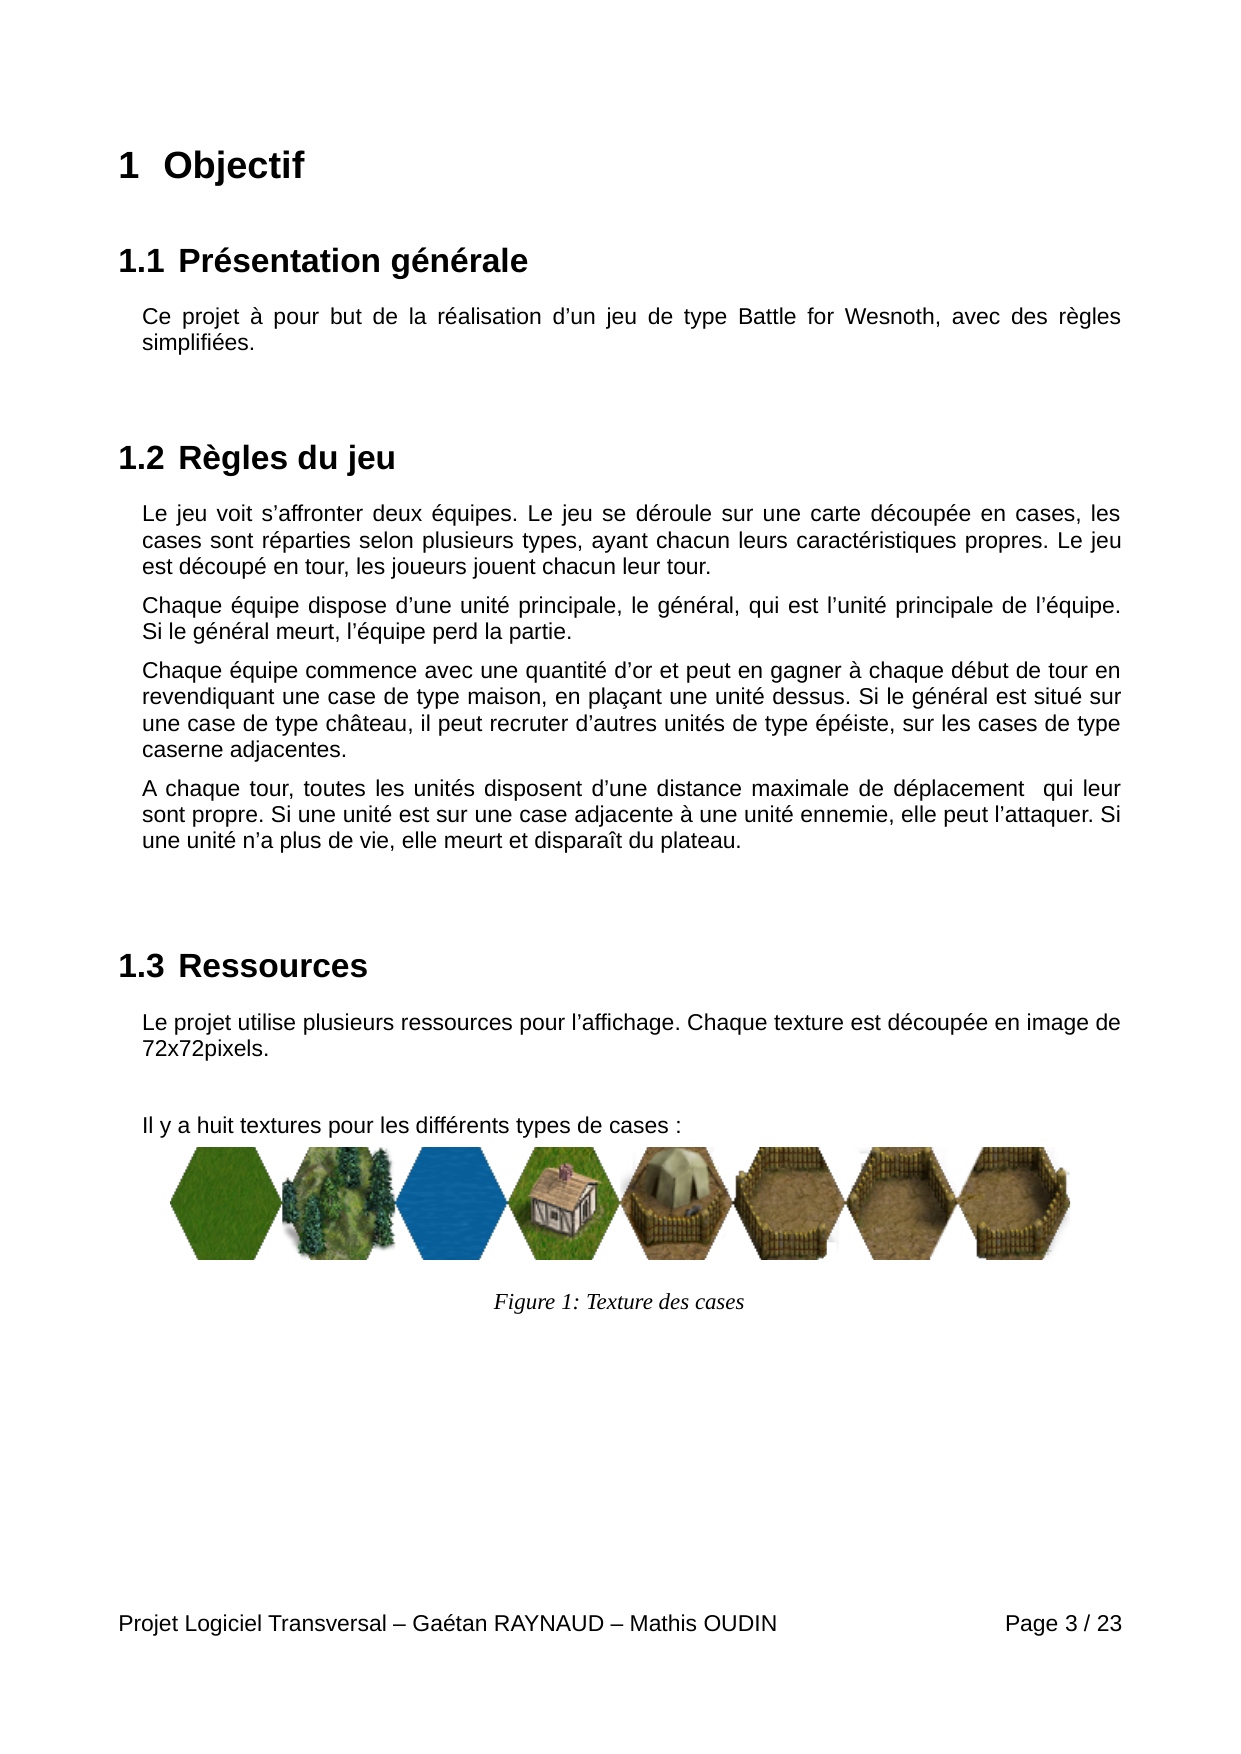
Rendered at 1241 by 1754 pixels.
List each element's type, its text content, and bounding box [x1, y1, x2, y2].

picture [170, 1147, 1071, 1260]
text Le jeu voit s’affronter deux équipes. Le jeu se déroule sur une carte découpée en cases, les cases sont réparties selon plusieurs types, ayant chacun leurs caractéristiques propres. Le jeu est découpé en tour, les joueurs jouent chacun leur tour. [142, 500, 1122, 579]
text Chaque équipe commence avec une quantité d’or et peut en gagner à chaque début de tour en revendiquant une case de type maison, en plaçant une unité dessus. Si le général est situé sur une case de type château, il peut recruter d’autres unités de type épéiste, sur les cases de type caserne adjacentes. [142, 657, 1122, 762]
text Il y a huit textures pour les différents types de cases : [142, 1112, 1122, 1139]
subtitle Règles du jeu [118, 438, 1122, 477]
text Figure 1: Texture des cases [170, 1260, 1070, 1314]
subtitle Ressources [118, 946, 1122, 985]
text A chaque tour, toutes les unités disposent d’une distance maximale de déplacement qui leur sont propre. Si une unité est sur une case adjacente à une unité ennemie, elle peut l’attaquer. Si une unité n’a plus de vie, elle meurt et disparaît du plateau. [142, 775, 1122, 854]
text Ce projet à pour but de la réalisation d’un jeu de type Battle for Wesnoth, avec des règles simplifiées. [142, 303, 1122, 356]
subtitle Objectif [118, 143, 1122, 187]
subtitle Présentation générale [118, 241, 1122, 279]
text Chaque équipe dispose d’une unité principale, le général, qui est l’unité principale de l’équipe. Si le général meurt, l’équipe perd la partie. [142, 592, 1122, 644]
text Le projet utilise plusieurs ressources pour l’affichage. Chaque texture est découpée en image de 72x72pixels. [142, 1009, 1122, 1061]
